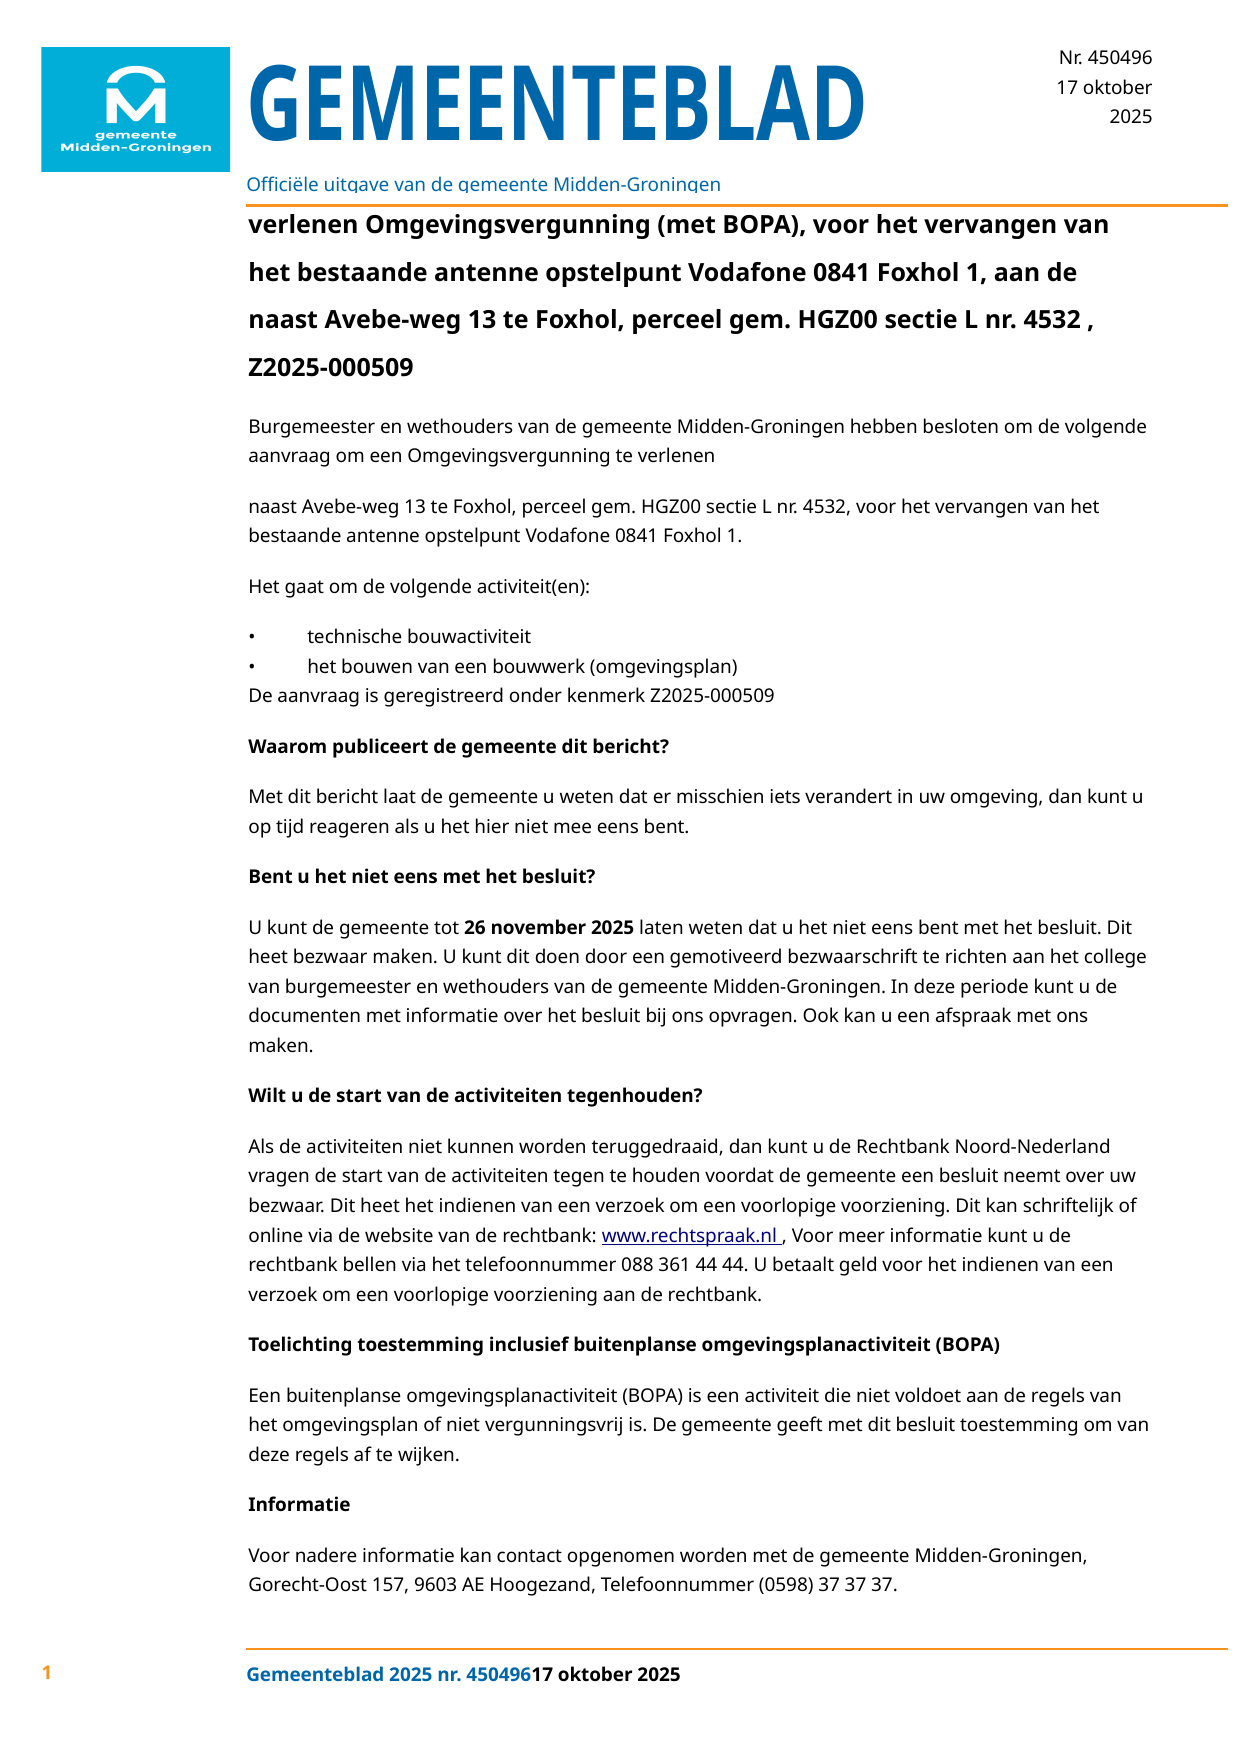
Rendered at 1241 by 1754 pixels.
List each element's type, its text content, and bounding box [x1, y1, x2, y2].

text Bent u het niet eens met het besluit? [248, 863, 1152, 889]
list het bouwen van een bouwwerk (omgevingsplan) [248, 653, 1152, 679]
picture [108, 66, 164, 82]
text Burgemeester en wethouders van de gemeente Midden-Groningen hebben besloten om de volgende aanvraag om een Omgevingsvergunning te verlenen [248, 413, 1152, 468]
text Informatie [248, 1491, 1152, 1517]
text De aanvraag is geregistreerd onder kenmerk Z2025-000509 [248, 683, 1152, 708]
text Waarom publiceert de gemeente dit bericht? [248, 733, 1152, 759]
picture [107, 89, 165, 122]
text Toelichting toestemming inclusief buitenplanse omgevingsplanactiviteit (BOPA) [248, 1331, 1152, 1357]
text Met dit bericht laat de gemeente u weten dat er misschien iets verandert in uw omgeving, dan kunt u op tijd reageren als u het hier niet mee eens bent. [248, 783, 1152, 839]
text Voor nadere informatie kan contact opgenomen worden met de gemeente Midden-Groningen, Gorecht-Oost 157, 9603 AE Hoogezand, Telefoonnummer (0598) 37 37 37. [248, 1542, 1152, 1597]
text U kunt de gemeente tot 26 november 2025 laten weten dat u het niet eens bent met het besluit. Dit heet bezwaar maken. U kunt dit doen door een gemotiveerd bezwaarschrift te richten aan het college van burgemeester en wethouders van de gemeente Midden-Groningen. In deze periode kunt u de documenten met informatie over het besluit bij ons opvragen. Ook kan u een afspraak met ons maken. [248, 914, 1152, 1058]
text verlenen Omgevingsvergunning (met BOPA), voor het vervangen van het bestaande antenne opstelpunt Vodafone 0841 Foxhol 1, aan de naast Avebe-weg 13 te Foxhol, perceel gem. HGZ00 sectie L nr. 4532 , Z2025-000509 [248, 207, 1152, 384]
text Wilt u de start van de activiteiten tegenhouden? [248, 1083, 1152, 1108]
text Een buitenplanse omgevingsplanactiviteit (BOPA) is een activiteit die niet voldoet aan de regels van het omgevingsplan of niet vergunningsvrij is. De gemeente geeft met dit besluit toestemming om van deze regels af te wijken. [248, 1382, 1152, 1467]
list technische bouwactiviteit [248, 623, 1152, 649]
text Het gaat om de volgende activiteit(en): [248, 573, 1152, 599]
text Als de activiteiten niet kunnen worden teruggedraaid, dan kunt u de Rechtbank Noord-Nederland vragen de start van de activiteiten tegen te houden voordat de gemeente een besluit neemt over uw bezwaar. Dit heet het indienen van een verzoek om een voorlopige voorziening. Dit kan schriftelijk of online via de website van de rechtbank: www.rechtspraak.nl , Voor meer informatie kunt u de rechtbank bellen via het telefoonnummer 088 361 44 44. U betaalt geld voor het indienen van een verzoek om een voorlopige voorziening aan de rechtbank. [248, 1133, 1152, 1307]
picture [184, 146, 190, 153]
text naast Avebe-weg 13 te Foxhol, perceel gem. HGZ00 sectie L nr. 4532, voor het vervangen van het bestaande antenne opstelpunt Vodafone 0841 Foxhol 1. [248, 493, 1152, 548]
